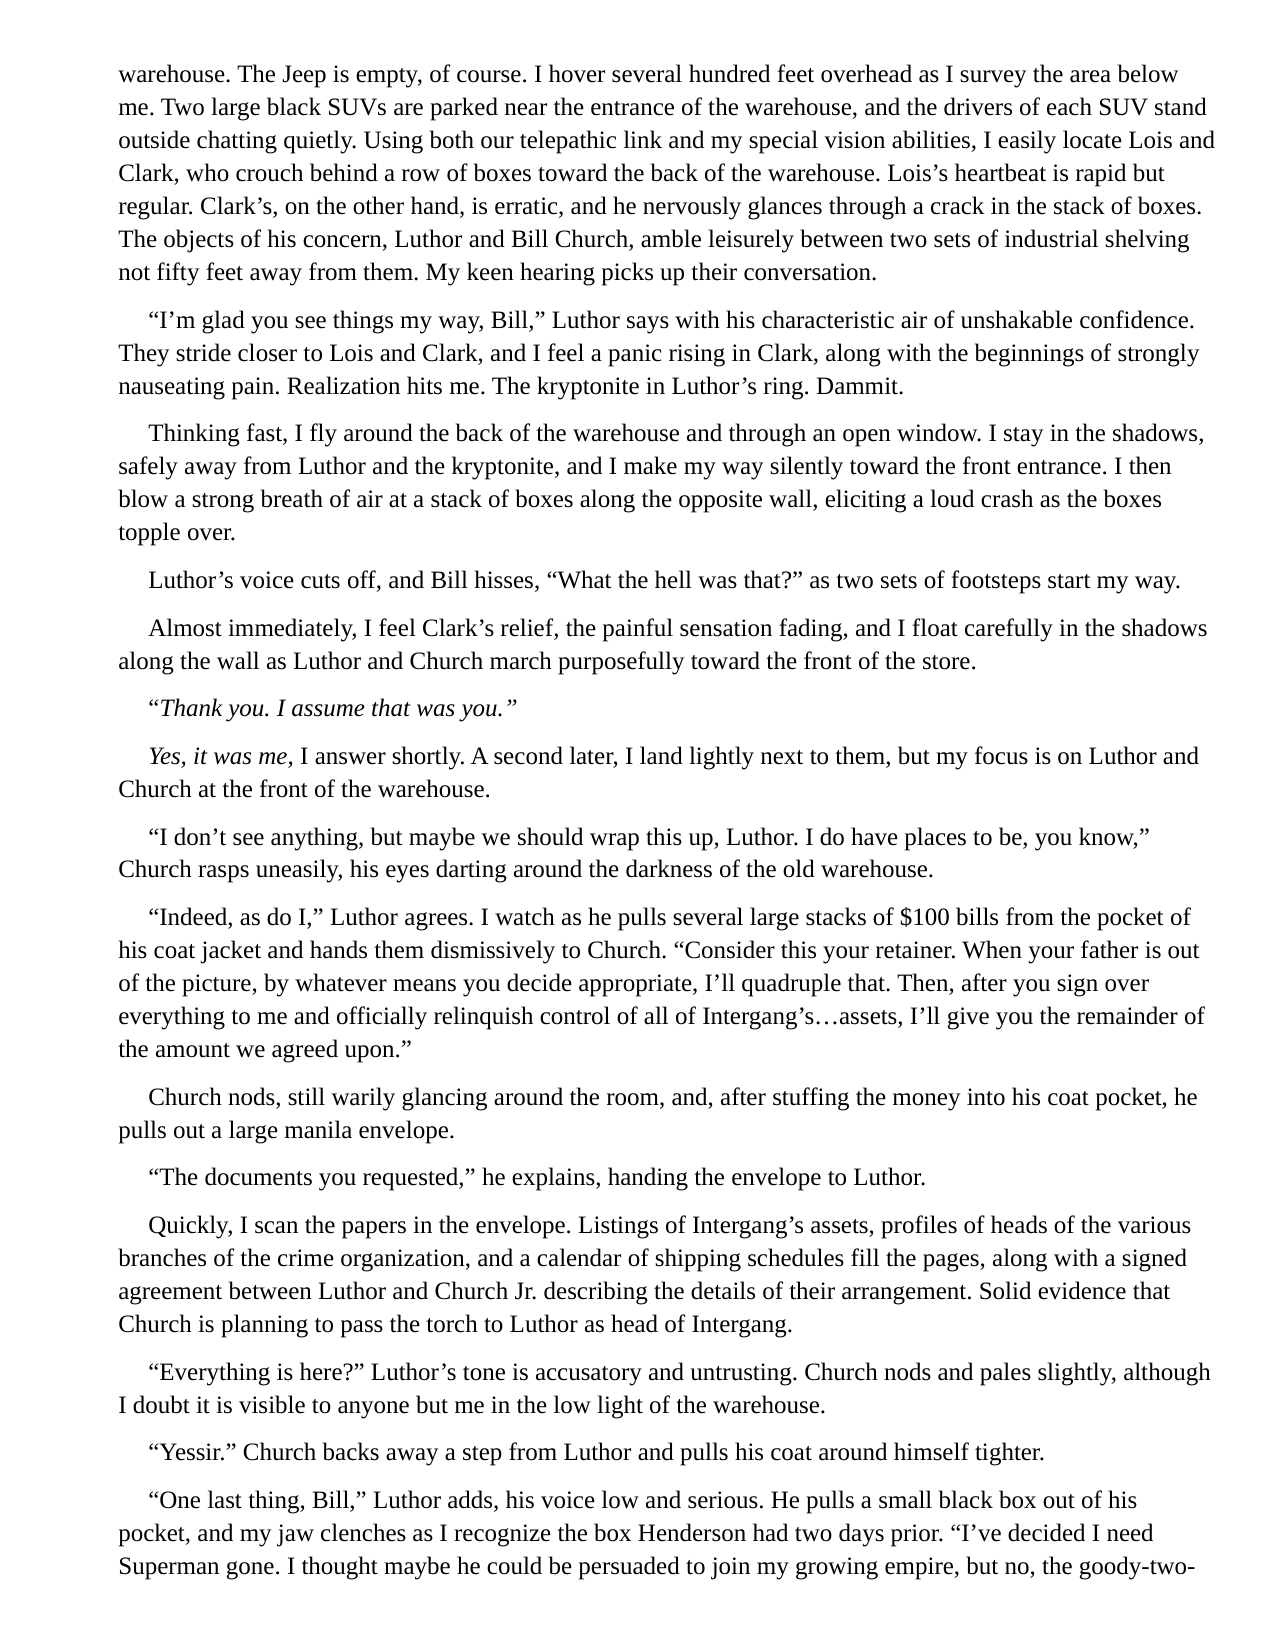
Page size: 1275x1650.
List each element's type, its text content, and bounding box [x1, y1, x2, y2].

text Luthor’s voice cuts off, and Bill hisses, “What the hell was that?” as two sets of footsteps start my way. [118, 565, 1216, 594]
text “Indeed, as do I,” Luthor agrees. I watch as he pulls several large stacks of $100 bills from the pocket of his coat jacket and hands them dismissively to Church. “Consider this your retainer. When your father is out of the picture, by whatever means you decide appropriate, I’ll quadruple that. Then, after you sign over everything to me and officially relinquish control of all of Intergang’s…assets, I’ll give you the remainder of the amount we agreed upon.” [118, 902, 1216, 1063]
text Quickly, I scan the papers in the envelope. Listings of Intergang’s assets, profiles of heads of the various branches of the crime organization, and a calendar of shipping schedules fill the pages, along with a signed agreement between Luthor and Church Jr. describing the details of their arrangement. Solid evidence that Church is planning to pass the torch to Luthor as head of Intergang. [118, 1210, 1216, 1338]
text Church nods, still warily glancing around the room, and, after stuffing the money into his coat pocket, he pulls out a large manila envelope. [118, 1082, 1216, 1144]
text “The documents you requested,” he explains, handing the envelope to Luthor. [118, 1162, 1216, 1191]
text “One last thing, Bill,” Luthor adds, his voice low and serious. He pulls a small black box out of his pocket, and my jaw clenches as I recognize the box Henderson had two days prior. “I’ve decided I need Superman gone. I thought maybe he could be persuaded to join my growing empire, but no, the goody-two- [118, 1485, 1216, 1580]
text warehouse. The Jeep is empty, of course. I hover several hundred feet overhead as I survey the area below me. Two large black SUVs are parked near the entrance of the warehouse, and the drivers of each SUV stand outside chatting quietly. Using both our telepathic link and my special vision abilities, I easily locate Lois and Clark, who crouch behind a row of boxes toward the back of the warehouse. Lois’s heartbeat is rapid but regular. Clark’s, on the other hand, is erratic, and he nervously glances through a crack in the stack of boxes. The objects of his concern, Luthor and Bill Church, amble leisurely between two sets of industrial shelving not fifty feet away from them. My keen hearing picks up their conversation. [118, 59, 1216, 286]
text “Yessir.” Church backs away a step from Luthor and pulls his coat around himself tighter. [118, 1437, 1216, 1466]
text “Thank you. I assume that was you.” [118, 693, 1216, 722]
text “Everything is here?” Luthor’s tone is accusatory and untrusting. Church nods and pales slightly, although I doubt it is visible to anyone but me in the low light of the warehouse. [118, 1357, 1216, 1418]
text “I’m glad you see things my way, Bill,” Luthor says with his characteristic air of unshakable confidence. They stride closer to Lois and Clark, and I feel a panic rising in Clark, along with the beginnings of strongly nauseating pain. Realization hits me. The kryptonite in Luthor’s ring. Dammit. [118, 305, 1216, 399]
text Yes, it was me, I answer shortly. A second later, I land lightly next to them, but my focus is on Luthor and Church at the front of the warehouse. [118, 741, 1216, 803]
text Thinking fast, I fly around the back of the warehouse and through an open window. I stay in the shadows, safely away from Luthor and the kryptonite, and I make my way silently toward the front entrance. I then blow a strong breath of air at a stack of boxes along the opposite wall, eliciting a loud crash as the boxes topple over. [118, 418, 1216, 546]
text “I don’t see anything, but maybe we should wrap this up, Luthor. I do have places to be, you know,” Church rasps uneasily, his eyes darting around the darkness of the old warehouse. [118, 822, 1216, 883]
text Almost immediately, I feel Clark’s relief, the painful sensation fading, and I float carefully in the shadows along the wall as Luthor and Church march purposefully toward the front of the store. [118, 613, 1216, 674]
